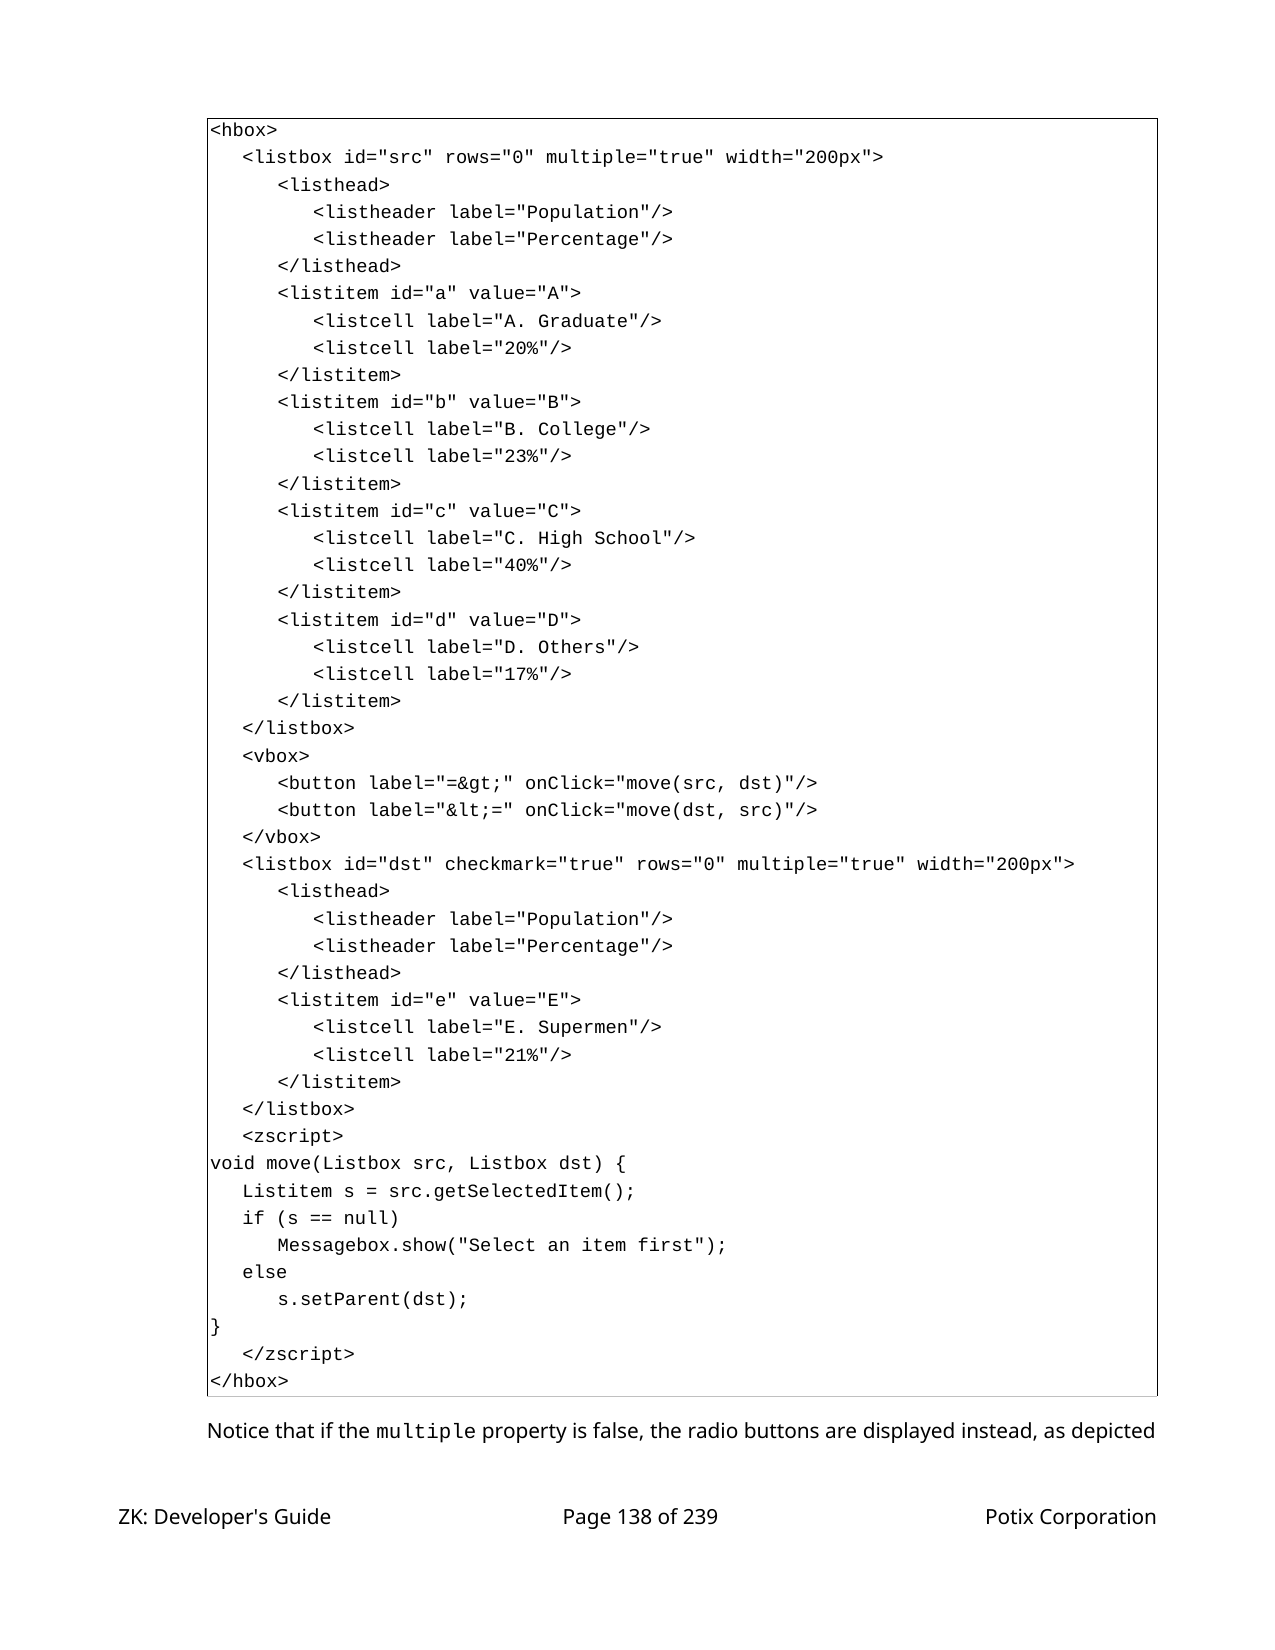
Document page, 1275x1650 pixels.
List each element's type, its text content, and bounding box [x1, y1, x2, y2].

text <vbox> [208, 743, 1157, 768]
text <listheader label="Population"/> [208, 907, 1157, 931]
text <listitem id="a" value="A"> [208, 281, 1157, 306]
text </listitem> [208, 689, 1157, 713]
text </listhead> [208, 254, 1157, 278]
text <zscript> [208, 1124, 1157, 1148]
text <listheader label="Percentage"/> [208, 934, 1157, 958]
text <listcell label="B. College"/> [208, 417, 1157, 441]
text </listbox> [208, 716, 1157, 741]
text <listcell label="E. Supermen"/> [208, 1015, 1157, 1039]
text <listbox id="src" rows="0" multiple="true" width="200px"> [208, 145, 1157, 169]
text <listcell label="23%"/> [208, 444, 1157, 469]
text <listitem id="b" value="B"> [208, 390, 1157, 414]
text } [208, 1314, 1157, 1339]
text <button label="&lt;=" onClick="move(dst, src)"/> [208, 798, 1157, 822]
text </listbox> [208, 1097, 1157, 1121]
text <listcell label="A. Graduate"/> [208, 308, 1157, 333]
text <listcell label="40%"/> [208, 553, 1157, 577]
text <listheader label="Population"/> [208, 200, 1157, 224]
text <button label="=&gt;" onClick="move(src, dst)"/> [208, 771, 1157, 795]
text <listitem id="e" value="E"> [208, 988, 1157, 1012]
text Listitem s = src.getSelectedItem(); [208, 1178, 1157, 1203]
text </hbox> [208, 1369, 1157, 1396]
text <listitem id="d" value="D"> [208, 607, 1157, 632]
text </listitem> [208, 1070, 1157, 1094]
text <listhead> [208, 879, 1157, 904]
text </listitem> [208, 580, 1157, 604]
text <listcell label="C. High School"/> [208, 526, 1157, 550]
text </listitem> [208, 472, 1157, 496]
text <hbox> [208, 119, 1157, 142]
text Messagebox.show("Select an item first"); [208, 1233, 1157, 1257]
text <listcell label="17%"/> [208, 662, 1157, 686]
text void move(Listbox src, Listbox dst) { [208, 1151, 1157, 1176]
text <listcell label="20%"/> [208, 336, 1157, 360]
text else [208, 1260, 1157, 1284]
text </vbox> [208, 825, 1157, 849]
text </listhead> [208, 961, 1157, 985]
text Notice that if the multiple property is false, the radio buttons are displayed instead, as depicted [207, 1417, 1157, 1445]
text <listcell label="D. Others"/> [208, 635, 1157, 659]
text if (s == null) [208, 1206, 1157, 1230]
text <listbox id="dst" checkmark="true" rows="0" multiple="true" width="200px"> [208, 852, 1157, 876]
text <listhead> [208, 172, 1157, 197]
text <listheader label="Percentage"/> [208, 227, 1157, 251]
text </listitem> [208, 363, 1157, 387]
text s.setParent(dst); [208, 1287, 1157, 1311]
text <listitem id="c" value="C"> [208, 499, 1157, 523]
text <listcell label="21%"/> [208, 1042, 1157, 1067]
text </zscript> [208, 1342, 1157, 1366]
